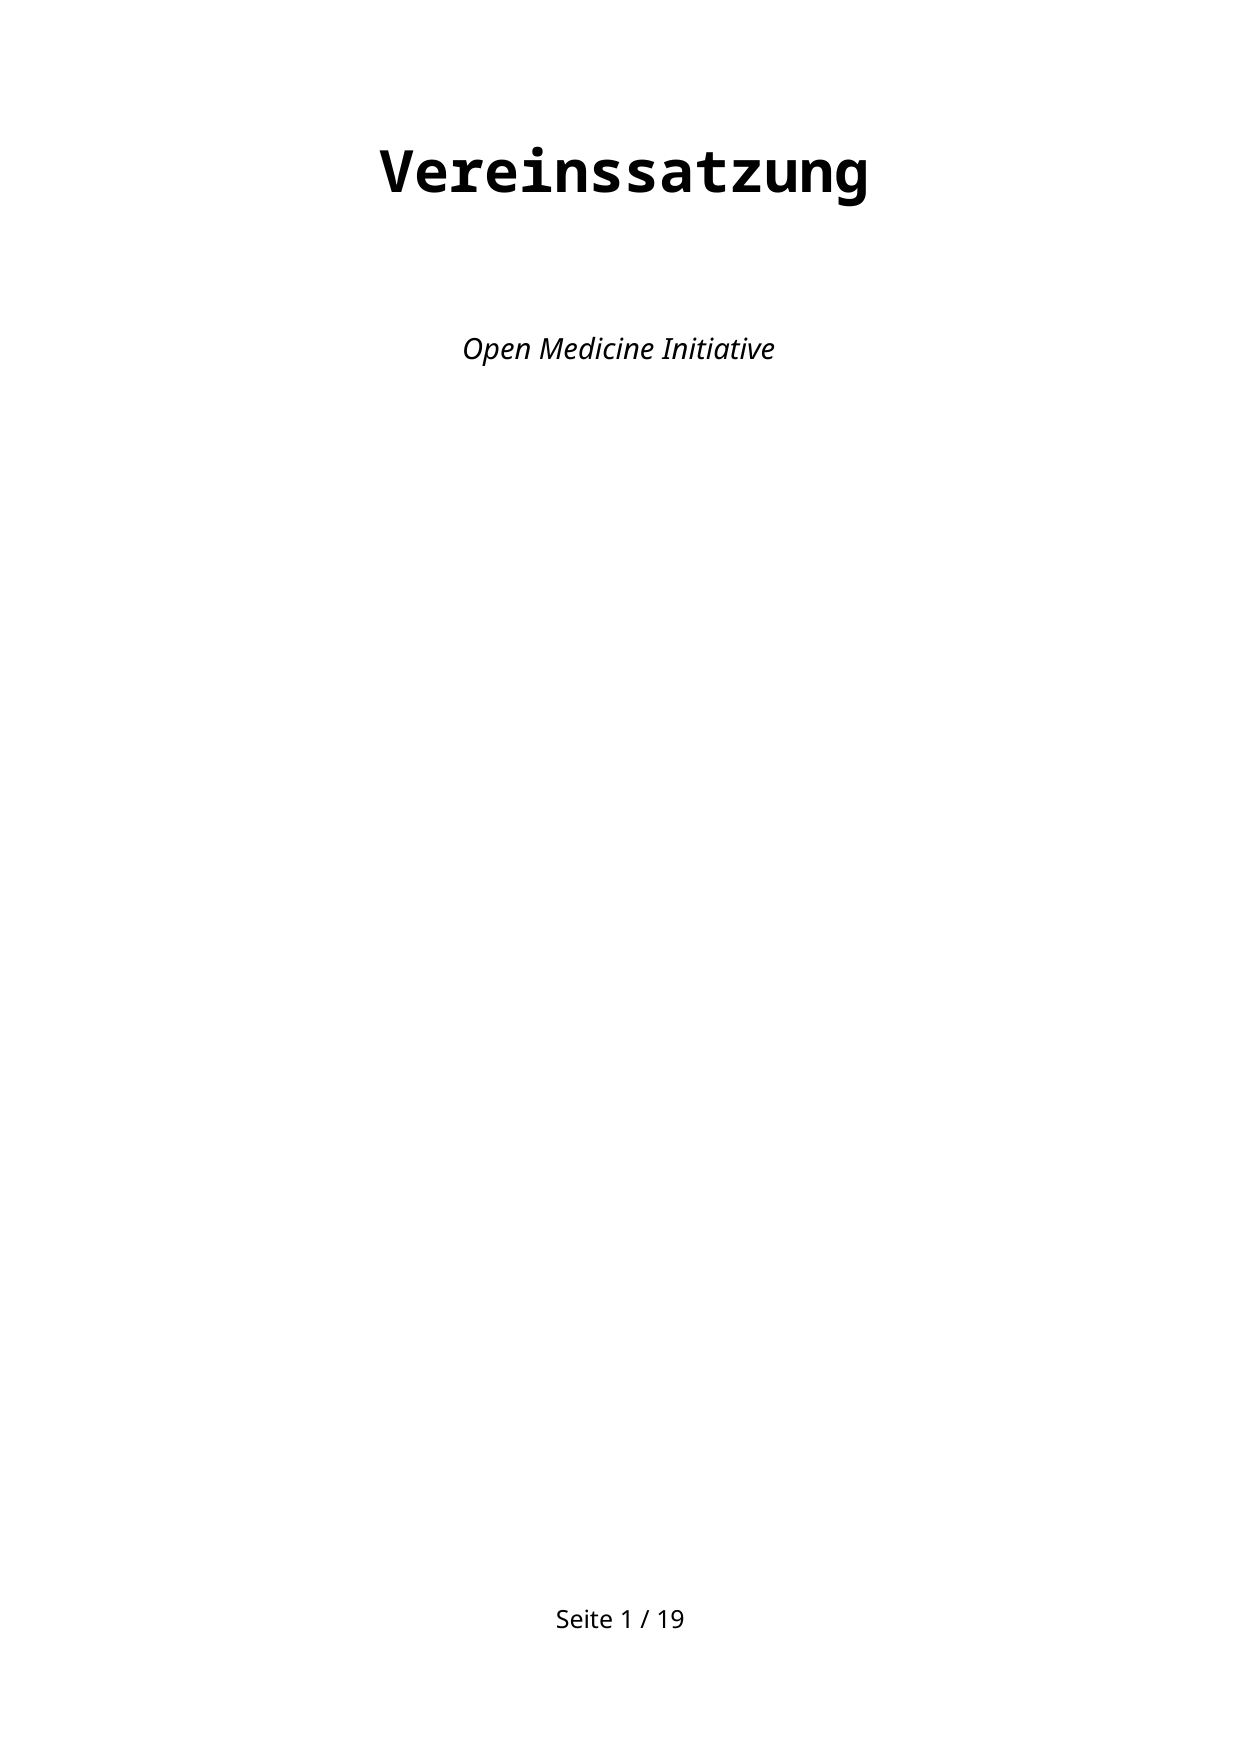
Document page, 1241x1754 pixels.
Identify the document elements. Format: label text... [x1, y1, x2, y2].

title Vereinssatzung [127, 130, 1122, 209]
text Open Medicine Initiative [118, 329, 1122, 368]
